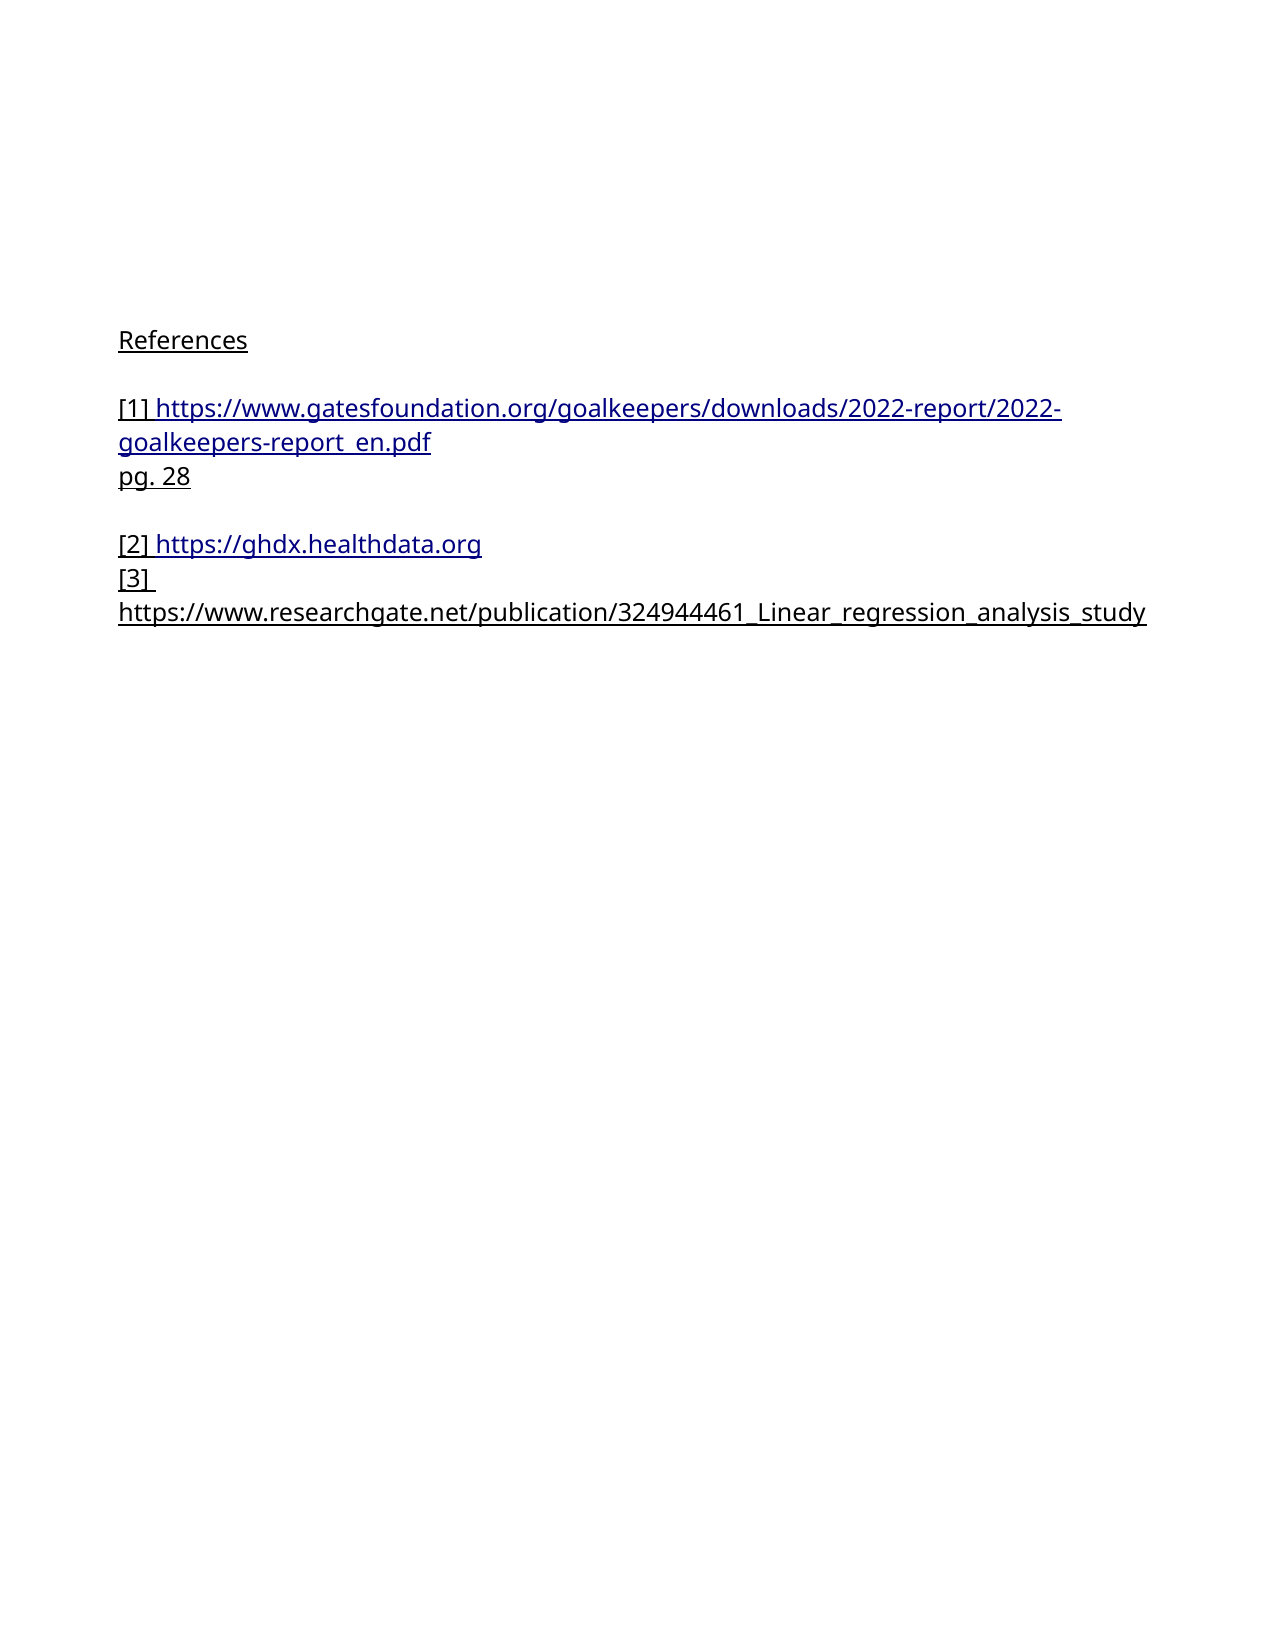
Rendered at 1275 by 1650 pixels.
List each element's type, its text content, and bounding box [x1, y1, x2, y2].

text [1] https://www.gatesfoundation.org/goalkeepers/downloads/2022-report/2022-goalkeepers-report_en.pdf [118, 391, 1157, 459]
text [3] https://www.researchgate.net/publication/324944461_Linear_regression_analysis_study [118, 561, 1157, 629]
text [2] https://ghdx.healthdata.org [118, 527, 1157, 561]
text References [118, 322, 1157, 357]
text pg. 28 [118, 459, 1157, 493]
